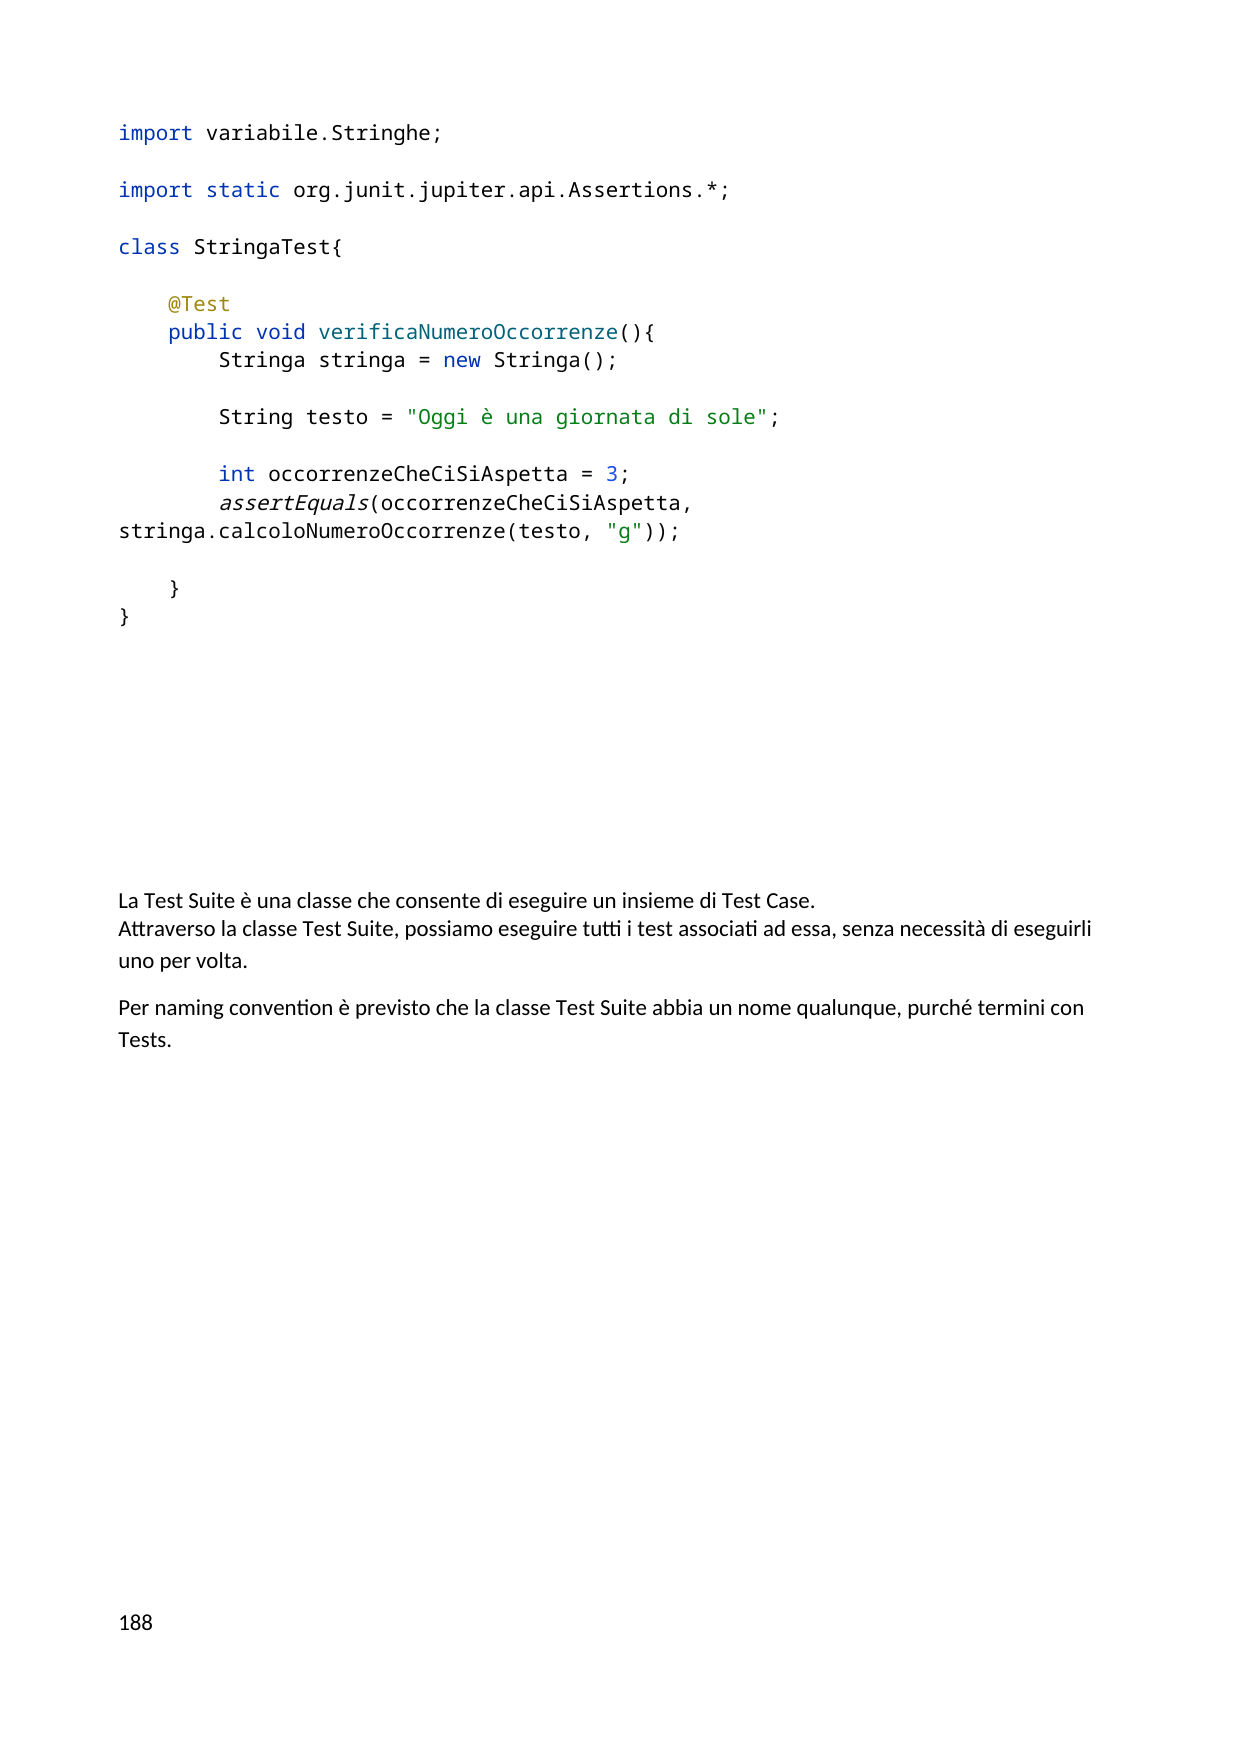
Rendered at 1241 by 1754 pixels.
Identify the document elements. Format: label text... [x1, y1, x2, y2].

text import variabile.Stringhe; import static org.junit.jupiter.api.Assertions.*; class StringaTest{ @Test public void verificaNumeroOccorrenze(){ Stringa stringa = new Stringa(); String testo = "Oggi è una giornata di sole"; int occorrenzeCheCiSiAspetta = 3; assertEquals(occorrenzeCheCiSiAspetta, stringa.calcoloNumeroOccorrenze(testo, "g")); [118, 118, 1122, 545]
text Per naming convention è previsto che la classe Test Suite abbia un nome qualunque, purché termini con Tests. [118, 993, 1122, 1053]
text } } [118, 545, 1122, 630]
text Attraverso la classe Test Suite, possiamo eseguire tutti i test associati ad essa, senza necessità di eseguirli uno per volta. [118, 914, 1122, 974]
text La Test Suite è una classe che consente di eseguire un insieme di Test Case. [118, 886, 1122, 914]
